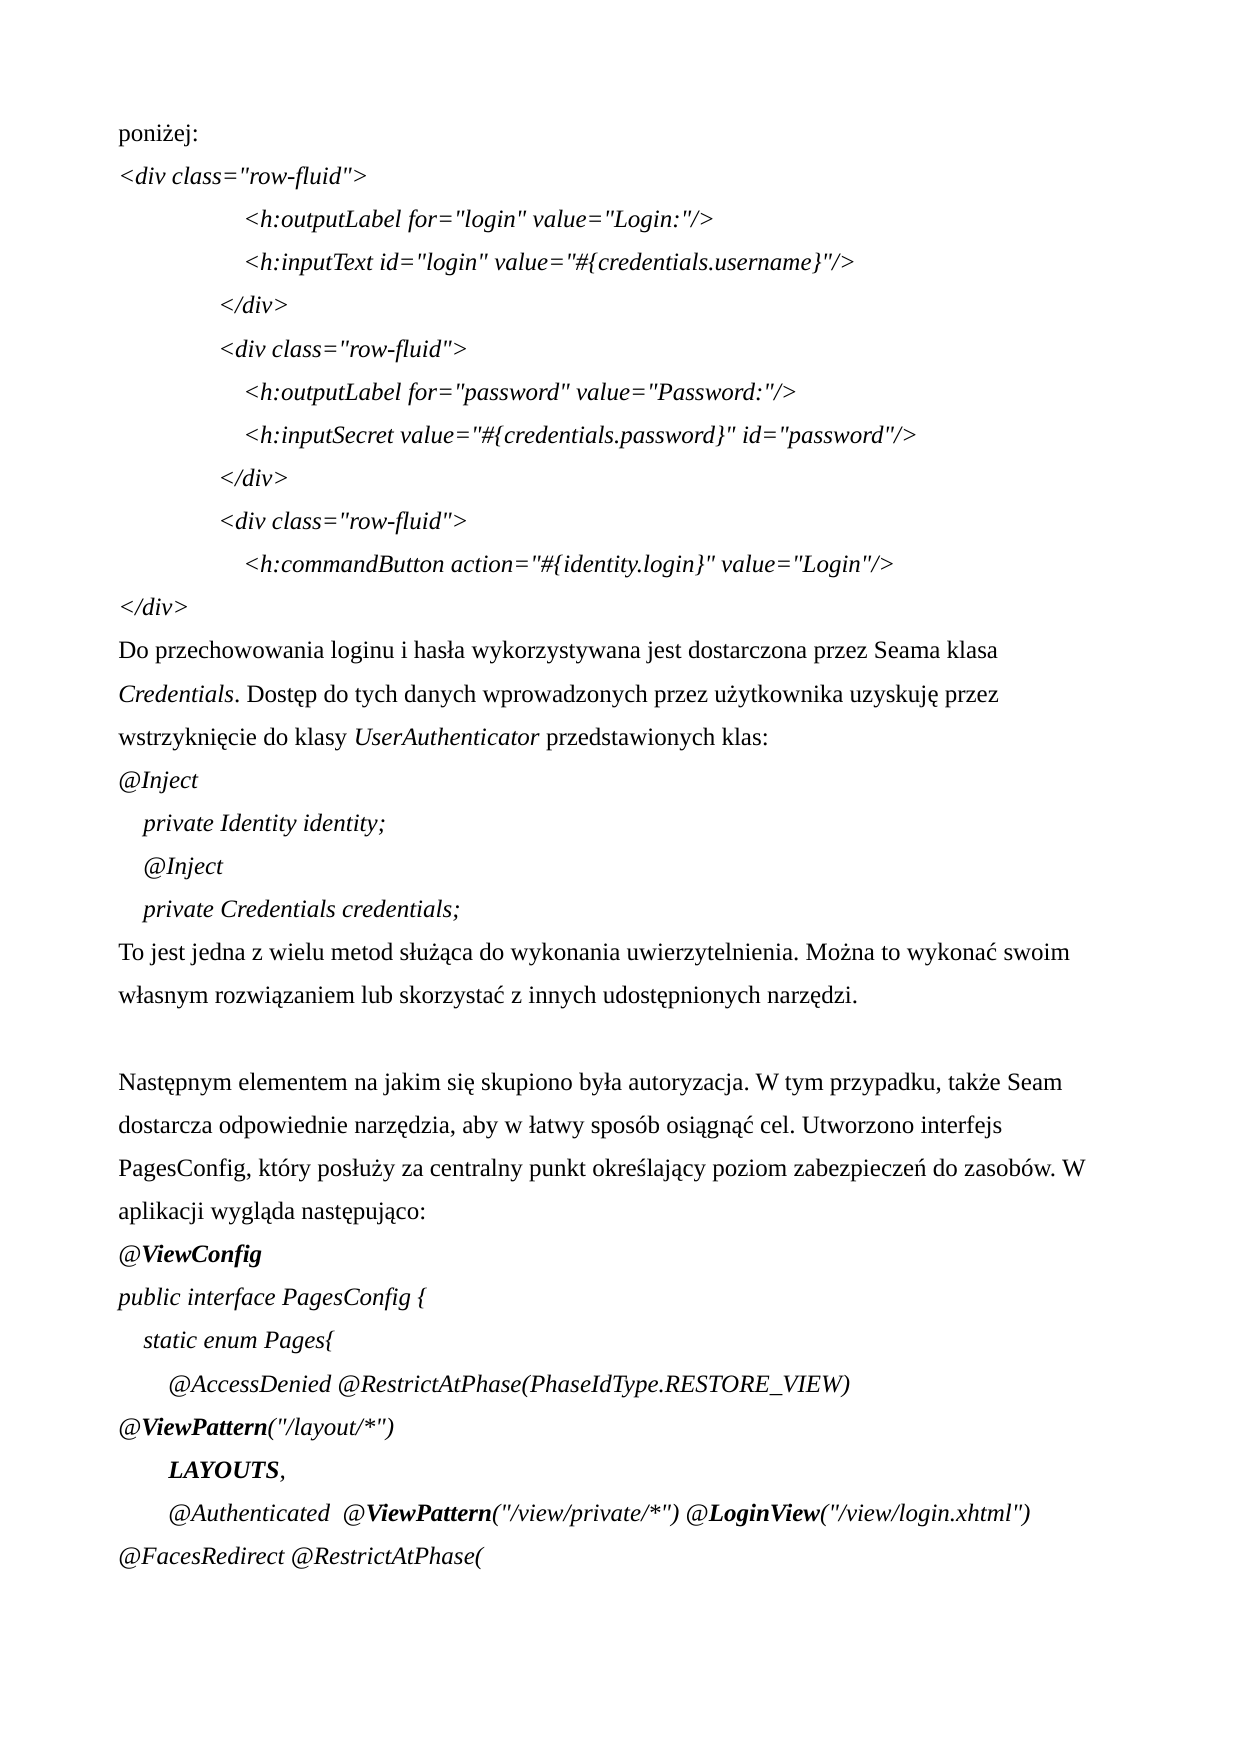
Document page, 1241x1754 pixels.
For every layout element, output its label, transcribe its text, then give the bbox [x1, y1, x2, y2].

text <h:inputSecret value="#{credentials.password}" id="password"/> [118, 420, 1122, 449]
text </div> [118, 291, 1122, 319]
text Do przechowowania loginu i hasła wykorzystywana jest dostarczona przez Seama klasa Credentials. Dostęp do tych danych wprowadzonych przez użytkownika uzyskuję przez wstrzyknięcie do klasy UserAuthenticator przedstawionych klas: [118, 636, 1122, 751]
text </div> [118, 463, 1122, 492]
text static enum Pages{ [118, 1326, 1122, 1354]
text private Credentials credentials; [118, 894, 1122, 923]
text <div class="row-fluid"> [118, 506, 1122, 535]
text </div> [118, 592, 1122, 621]
text @Inject [118, 851, 1122, 880]
text private Identity identity; [118, 808, 1122, 837]
text Następnym elementem na jakim się skupiono była autoryzacja. W tym przypadku, także Seam dostarcza odpowiednie narzędzia, aby w łatwy sposób osiągnąć cel. Utworzono interfejs PagesConfig, który posłuży za centralny punkt określający poziom zabezpieczeń do zasobów. W aplikacji wygląda następująco: [118, 1067, 1122, 1225]
text @ViewConfig [118, 1239, 1122, 1268]
text <div class="row-fluid"> [118, 161, 1122, 190]
text <h:inputText id="login" value="#{credentials.username}"/> [118, 247, 1122, 276]
text <h:outputLabel for="login" value="Login:"/> [118, 204, 1122, 233]
text public interface PagesConfig { [118, 1282, 1122, 1311]
text <h:outputLabel for="password" value="Password:"/> [118, 377, 1122, 406]
text @Inject [118, 765, 1122, 794]
text <div class="row-fluid"> [118, 334, 1122, 362]
text poniżej: [118, 118, 1122, 147]
text @Authenticated @ViewPattern("/view/private/*") @LoginView("/view/login.xhtml") @FacesRedirect @RestrictAtPhase( [118, 1498, 1122, 1570]
text <h:commandButton action="#{identity.login}" value="Login"/> [118, 549, 1122, 578]
text LAYOUTS, [118, 1455, 1122, 1484]
text To jest jedna z wielu metod służąca do wykonania uwierzytelnienia. Można to wykonać swoim własnym rozwiązaniem lub skorzystać z innych udostępnionych narzędzi. [118, 937, 1122, 1009]
text @AccessDenied @RestrictAtPhase(PhaseIdType.RESTORE_VIEW) @ViewPattern("/layout/*") [118, 1369, 1122, 1441]
